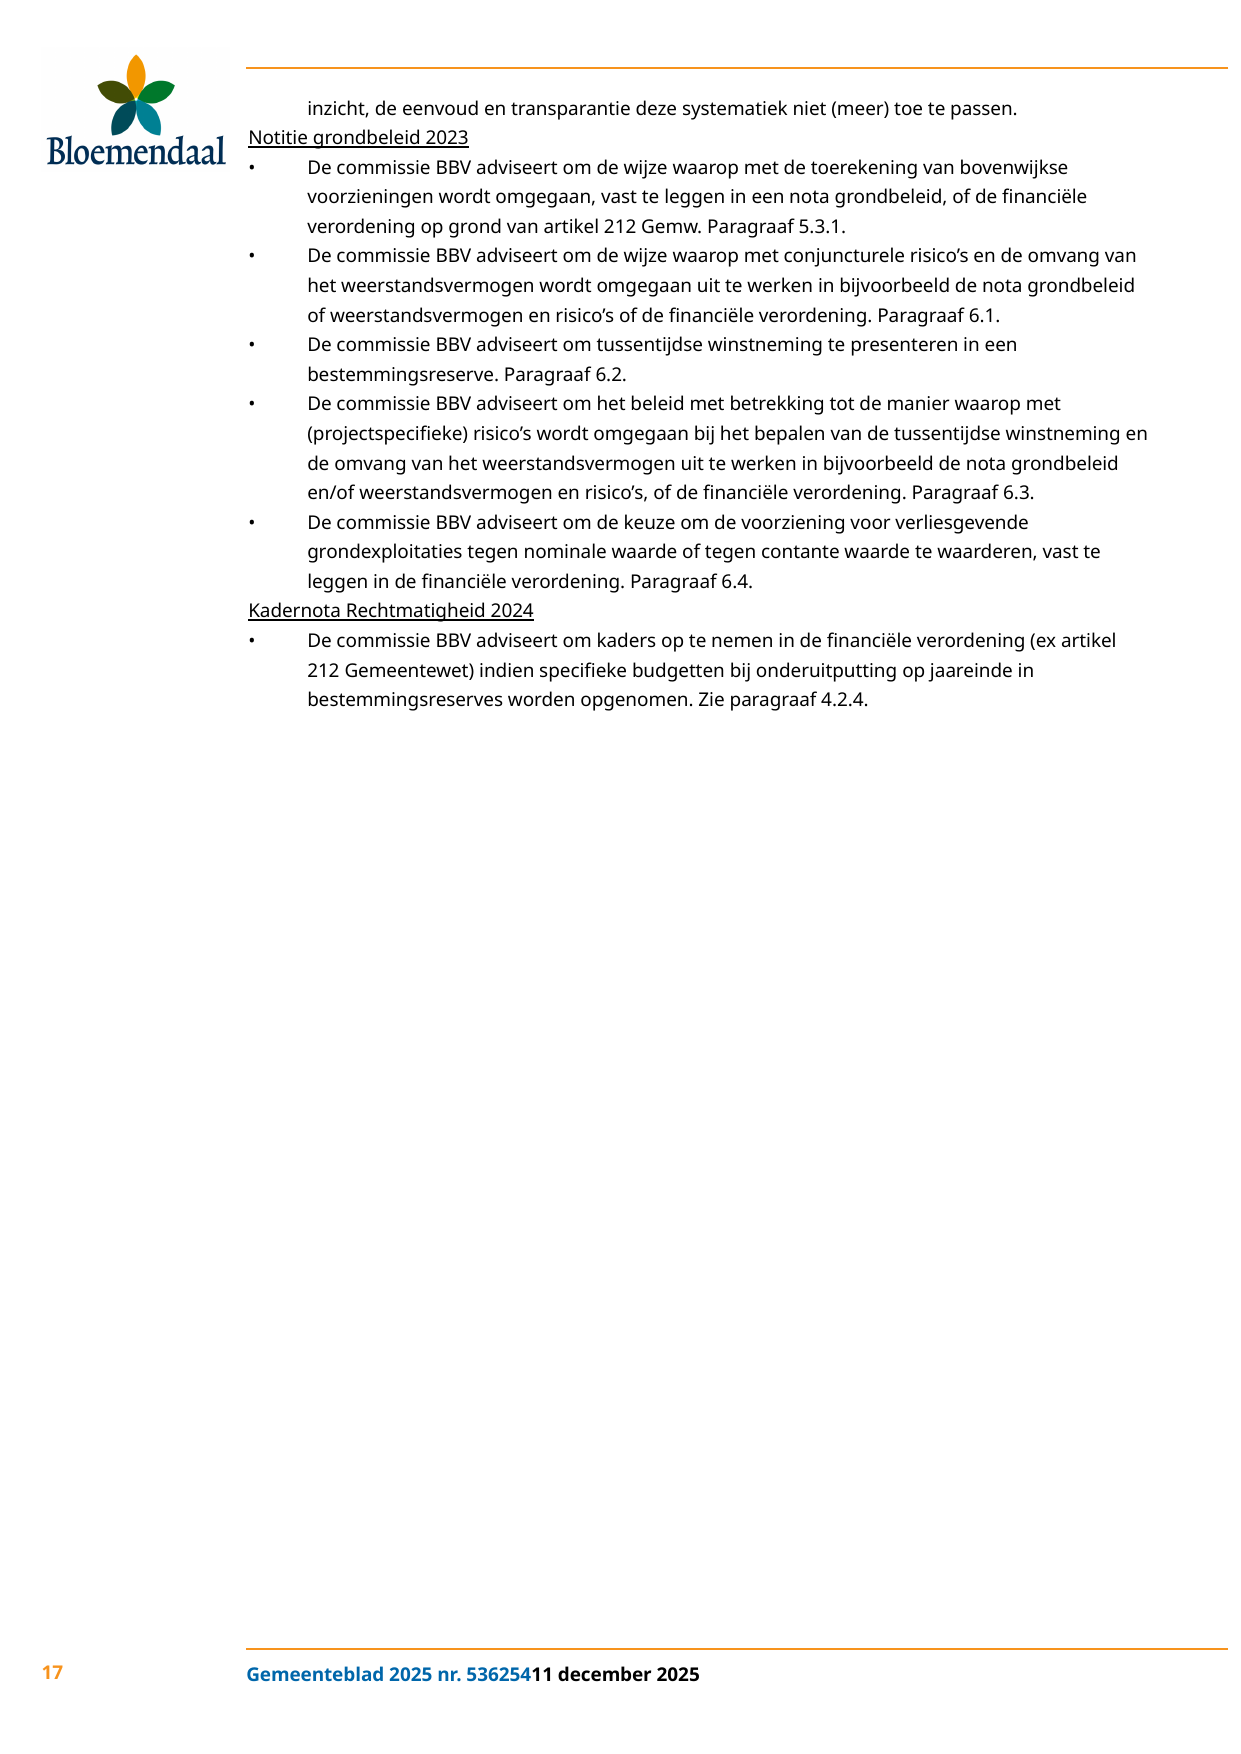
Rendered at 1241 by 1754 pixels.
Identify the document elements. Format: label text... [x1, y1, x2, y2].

list De commissie BBV adviseert om de keuze om de voorziening voor verliesgevende grondexploitaties tegen nominale waarde of tegen contante waarde te waarderen, vast te leggen in de financiële verordening. Paragraaf 6.4. [248, 509, 1152, 594]
picture [41, 47, 231, 172]
text Kadernota Rechtmatigheid 2024 [248, 598, 1152, 623]
list De commissie BBV adviseert om de wijze waarop met conjuncturele risico’s en de omvang van het weerstandsvermogen wordt omgegaan uit te werken in bijvoorbeeld de nota grondbeleid of weerstandsvermogen en risico’s of de financiële verordening. Paragraaf 6.1. [248, 243, 1152, 328]
list De commissie BBV adviseert om de wijze waarop met de toerekening van bovenwijkse voorzieningen wordt omgegaan, vast te leggen in een nota grondbeleid, of de financiële verordening op grond van artikel 212 Gemw. Paragraaf 5.3.1. [248, 154, 1152, 239]
list De commissie BBV adviseert om het beleid met betrekking tot de manier waarop met (projectspecifieke) risico’s wordt omgegaan bij het bepalen van de tussentijdse winstneming en de omvang van het weerstandsvermogen uit te werken in bijvoorbeeld de nota grondbeleid en/of weerstandsvermogen en risico’s, of de financiële verordening. Paragraaf 6.3. [248, 391, 1152, 505]
list inzicht, de eenvoud en transparantie deze systematiek niet (meer) toe te passen. [248, 95, 1152, 121]
text Notitie grondbeleid 2023 [248, 124, 1152, 150]
list De commissie BBV adviseert om kaders op te nemen in de financiële verordening (ex artikel 212 Gemeentewet) indien specifieke budgetten bij onderuitputting op jaareinde in bestemmingsreserves worden opgenomen. Zie paragraaf 4.2.4. [248, 627, 1152, 712]
list De commissie BBV adviseert om tussentijdse winstneming te presenteren in een bestemmingsreserve. Paragraaf 6.2. [248, 331, 1152, 387]
